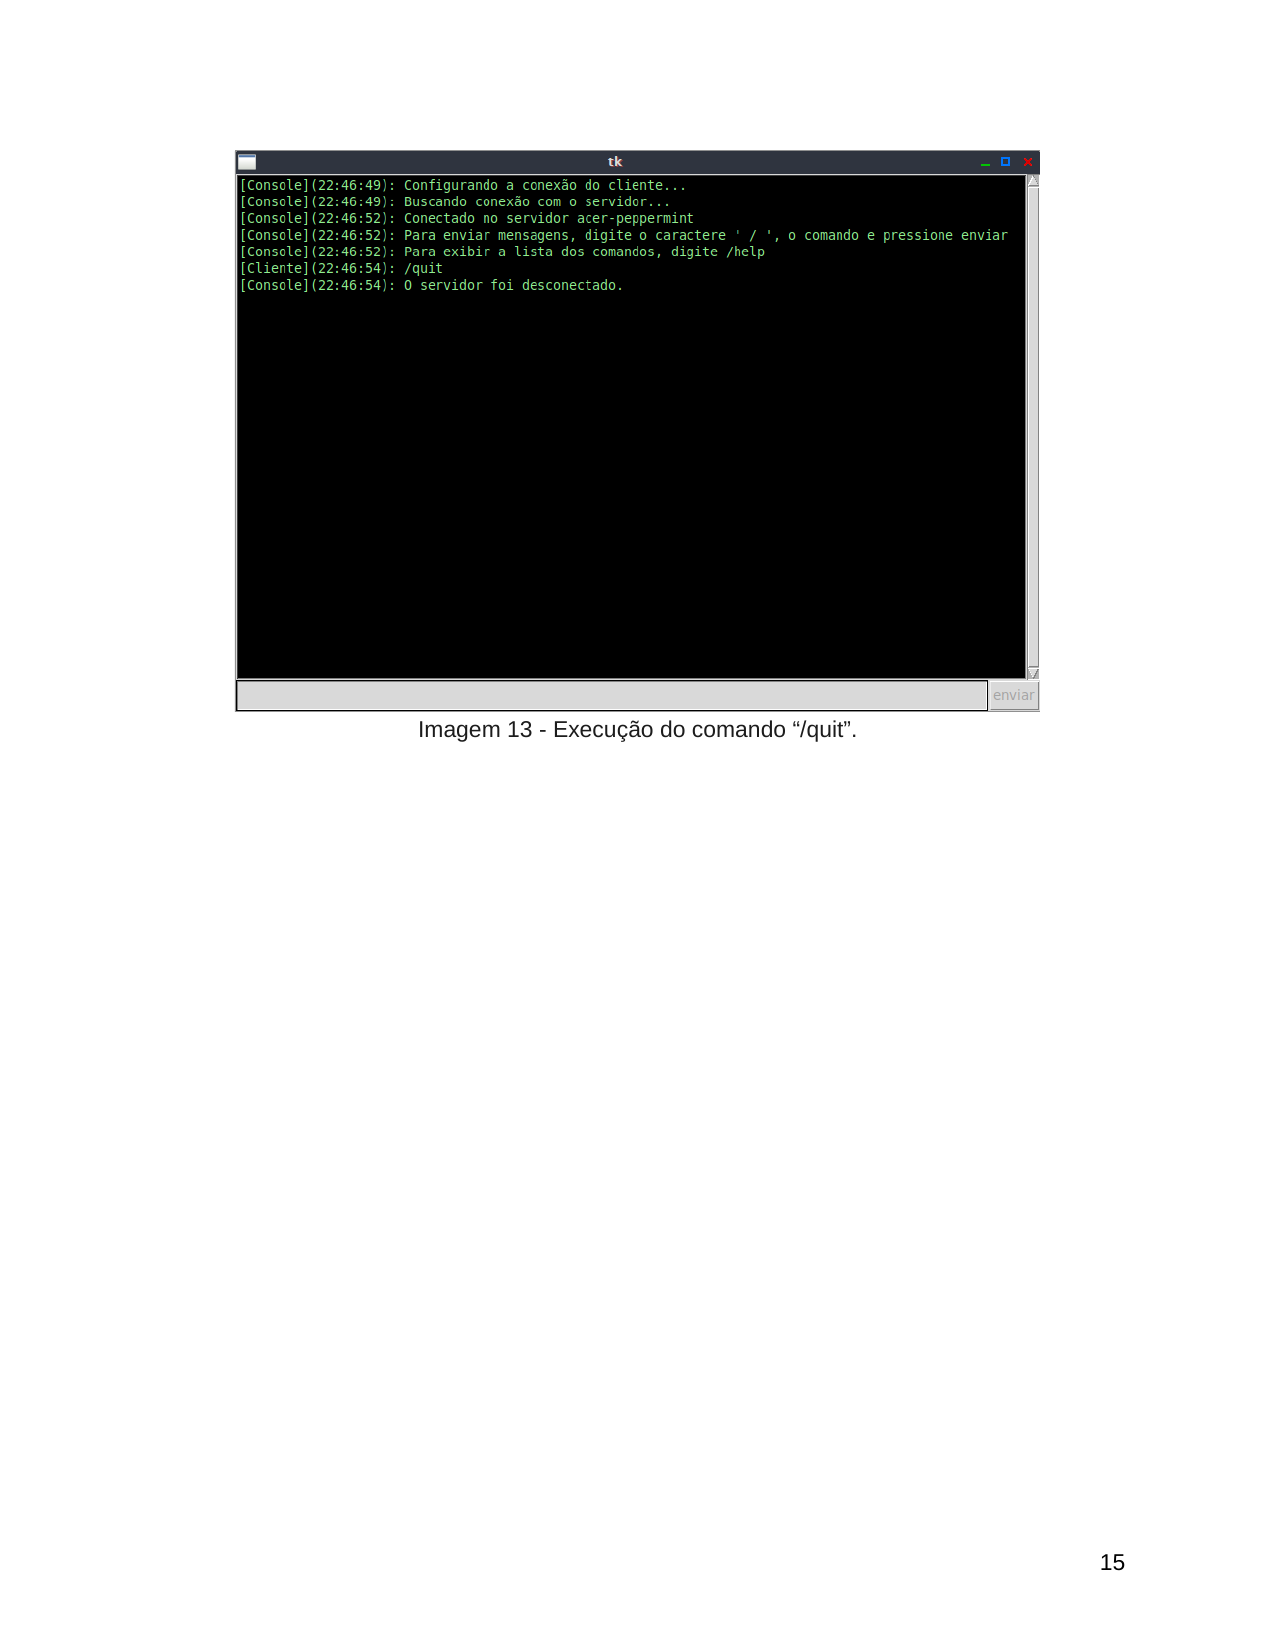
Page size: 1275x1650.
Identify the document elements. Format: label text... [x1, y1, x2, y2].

text Imagem 13 - Execução do comando “/quit”. [150, 712, 1125, 742]
picture [234, 150, 1040, 712]
